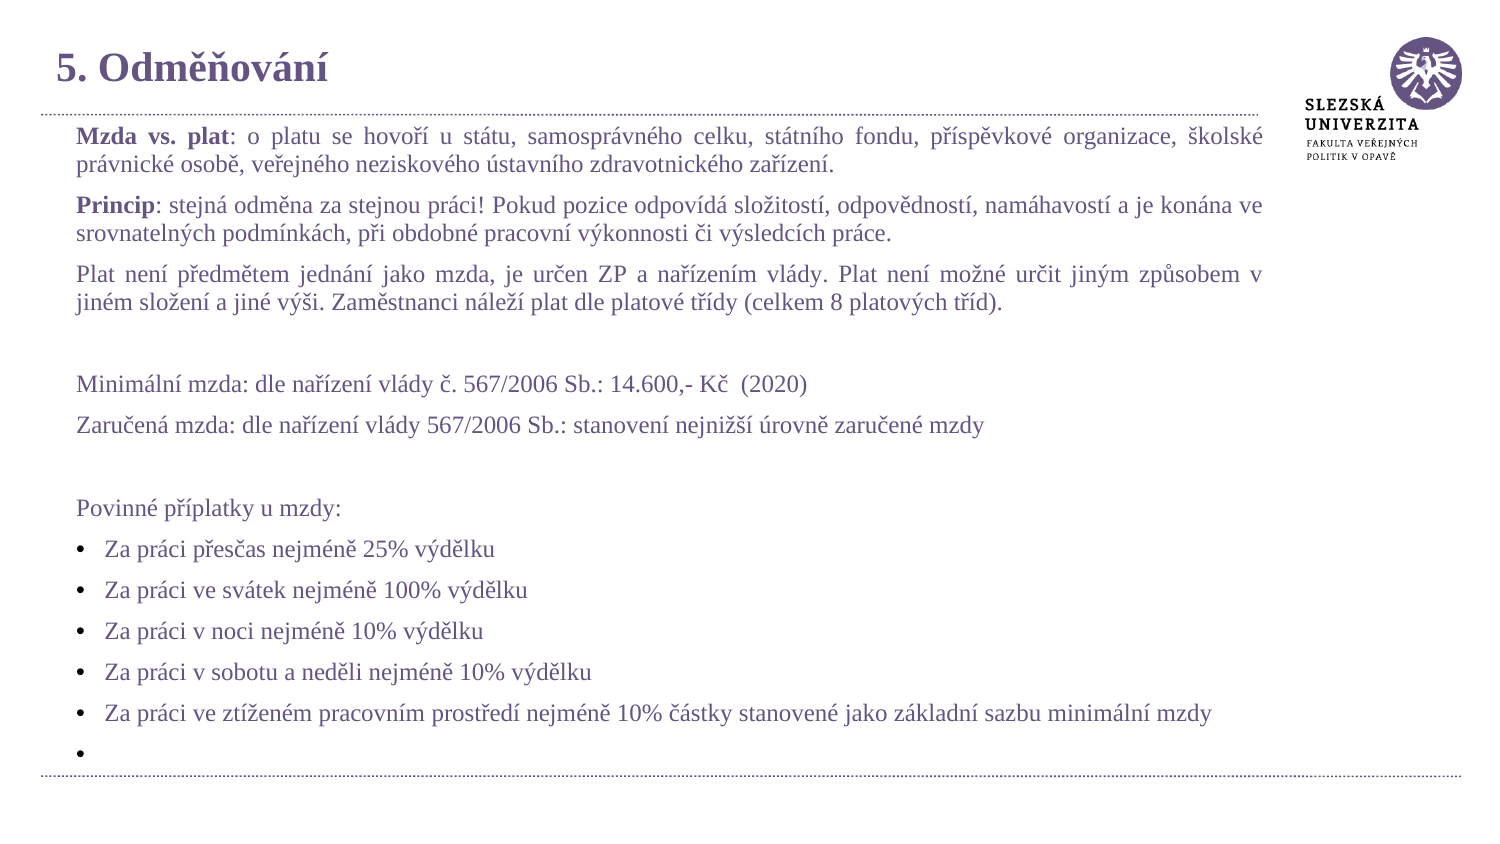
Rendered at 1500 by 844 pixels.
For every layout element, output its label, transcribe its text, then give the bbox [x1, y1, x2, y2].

text_box Mzda vs. plat: o platu se hovoří u státu, samosprávného celku, státního fondu, příspěvkové organizace, školské právnické osobě, veřejného neziskového ústavního zdravotnického zařízení. Princip: stejná odměna za stejnou práci! Pokud pozice odpovídá složitostí, odpovědností, namáhavostí a je konána ve srovnatelných podmínkách, při obdobné pracovní výkonnosti či výsledcích práce. Plat není předmětem jednání jako mzda, je určen ZP a nařízením vlády. Plat není možné určit jiným způsobem v jiném složení a jiné výši. Zaměstnanci náleží plat dle platové třídy (celkem 8 platových tříd). Minimální mzda: dle nařízení vlády č. 567/2006 Sb.: 14.600,- Kč (2020) Zaručená mzda: dle nařízení vlády 567/2006 Sb.: stanovení nejnižší úrovně zaručené mzdy Povinné příplatky u mzdy: Za práci přesčas nejméně 25% výdělku Za práci ve svátek nejméně 100% výdělku Za práci v noci nejméně 10% výdělku Za práci v sobotu a neděli nejméně 10% výdělku Za práci ve ztíženém pracovním prostředí nejméně 10% částky stanovené jako základní sazbu minimální mzdy [61, 115, 1280, 775]
title 5. Odměňování [41, 32, 1220, 116]
